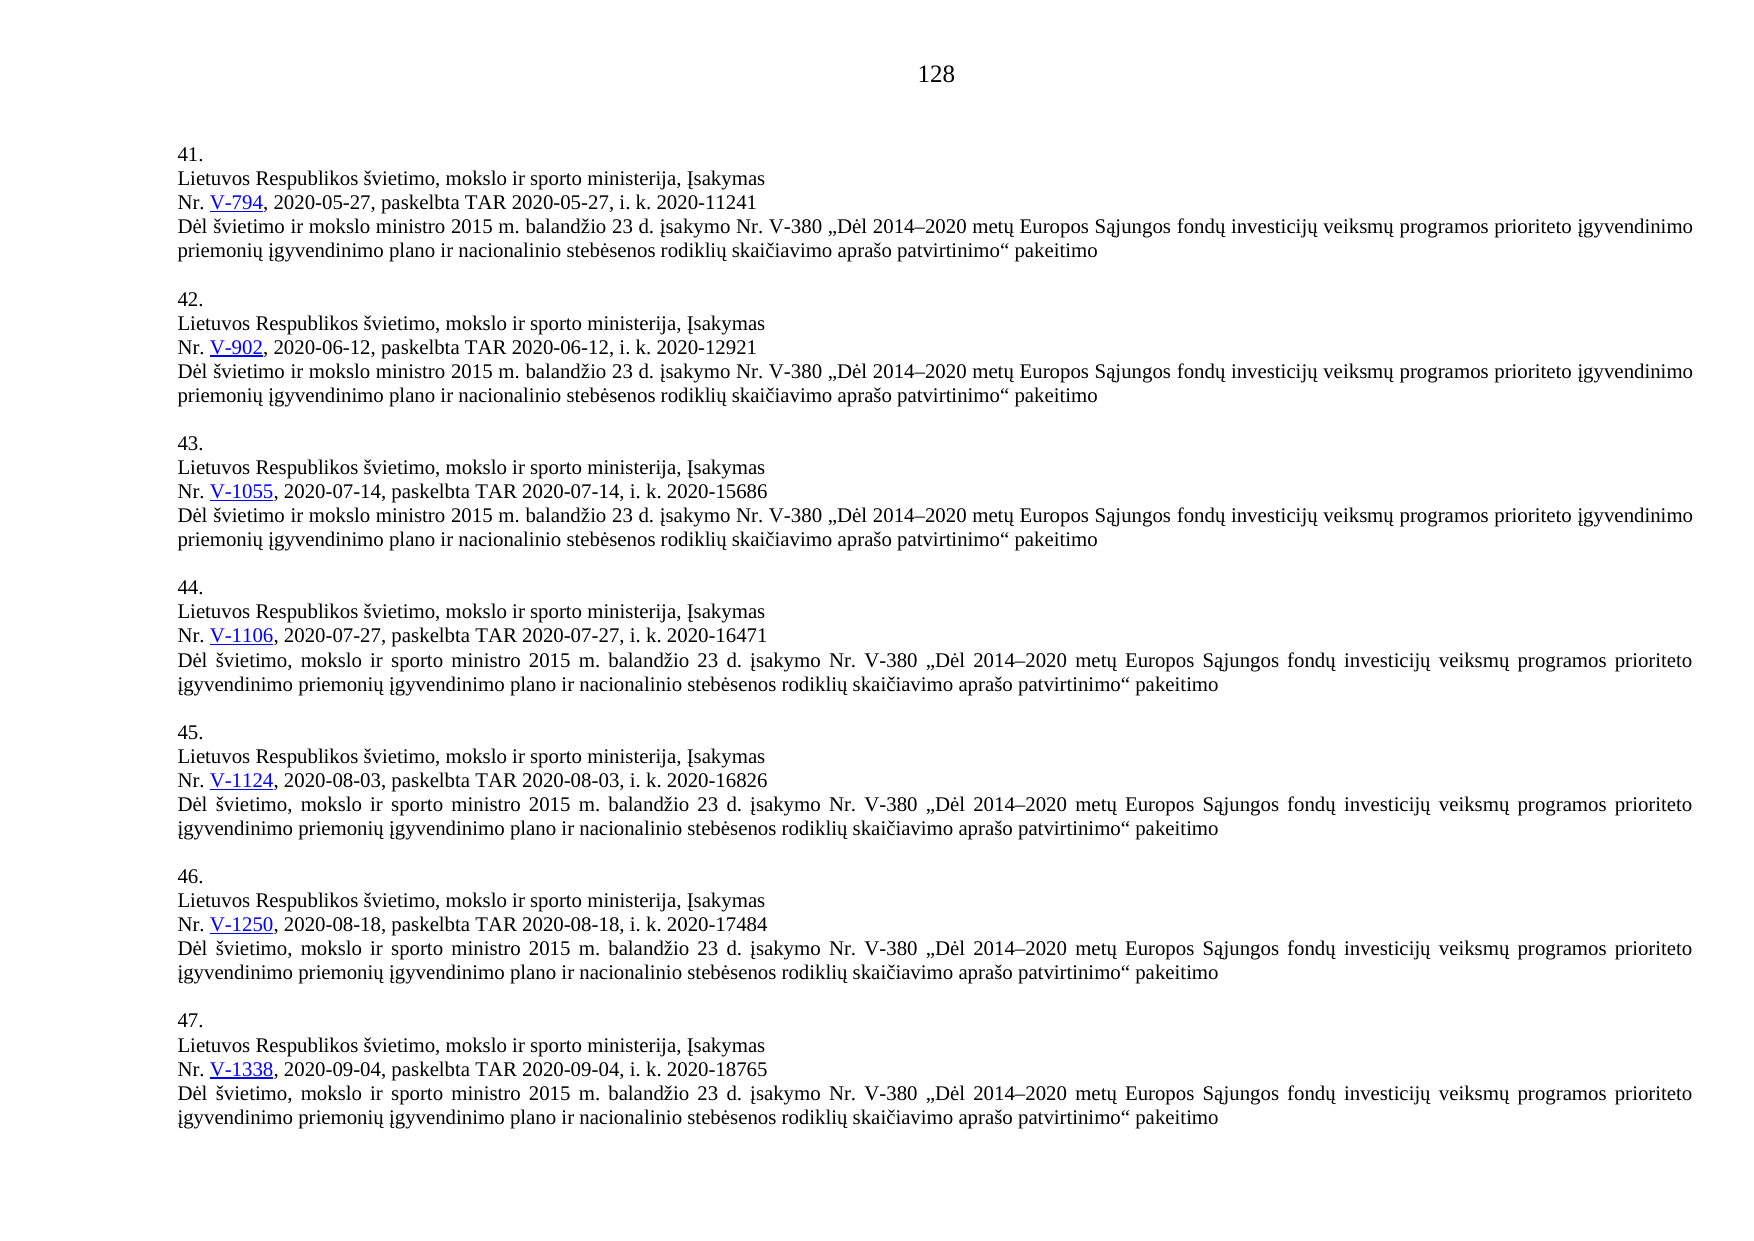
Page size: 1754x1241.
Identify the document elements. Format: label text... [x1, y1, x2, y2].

text Nr. V-1338, 2020-09-04, paskelbta TAR 2020-09-04, i. k. 2020-18765 [177, 1057, 1695, 1081]
text Nr. V-1055, 2020-07-14, paskelbta TAR 2020-07-14, i. k. 2020-15686 [177, 479, 1695, 503]
text Nr. V-902, 2020-06-12, paskelbta TAR 2020-06-12, i. k. 2020-12921 [177, 335, 1695, 359]
text 47. [177, 1008, 1695, 1032]
text Dėl švietimo ir mokslo ministro 2015 m. balandžio 23 d. įsakymo Nr. V-380 „Dėl 2014–2020 metų Europos Sąjungos fondų investicijų veiksmų programos prioriteto įgyvendinimo priemonių įgyvendinimo plano ir nacionalinio stebėsenos rodiklių skaičiavimo aprašo patvirtinimo“ pakeitimo [177, 359, 1695, 407]
text Dėl švietimo ir mokslo ministro 2015 m. balandžio 23 d. įsakymo Nr. V-380 „Dėl 2014–2020 metų Europos Sąjungos fondų investicijų veiksmų programos prioriteto įgyvendinimo priemonių įgyvendinimo plano ir nacionalinio stebėsenos rodiklių skaičiavimo aprašo patvirtinimo“ pakeitimo [177, 503, 1695, 551]
text Lietuvos Respublikos švietimo, mokslo ir sporto ministerija, Įsakymas [177, 1032, 1695, 1057]
text Lietuvos Respublikos švietimo, mokslo ir sporto ministerija, Įsakymas [177, 166, 1695, 190]
text 45. [177, 720, 1695, 744]
text Dėl švietimo, mokslo ir sporto ministro 2015 m. balandžio 23 d. įsakymo Nr. V-380 „Dėl 2014–2020 metų Europos Sąjungos fondų investicijų veiksmų programos prioriteto įgyvendinimo priemonių įgyvendinimo plano ir nacionalinio stebėsenos rodiklių skaičiavimo aprašo patvirtinimo“ pakeitimo [177, 792, 1695, 840]
text Dėl švietimo, mokslo ir sporto ministro 2015 m. balandžio 23 d. įsakymo Nr. V-380 „Dėl 2014–2020 metų Europos Sąjungos fondų investicijų veiksmų programos prioriteto įgyvendinimo priemonių įgyvendinimo plano ir nacionalinio stebėsenos rodiklių skaičiavimo aprašo patvirtinimo“ pakeitimo [177, 936, 1695, 984]
text Dėl švietimo, mokslo ir sporto ministro 2015 m. balandžio 23 d. įsakymo Nr. V-380 „Dėl 2014–2020 metų Europos Sąjungos fondų investicijų veiksmų programos prioriteto įgyvendinimo priemonių įgyvendinimo plano ir nacionalinio stebėsenos rodiklių skaičiavimo aprašo patvirtinimo“ pakeitimo [177, 1081, 1695, 1129]
text Dėl švietimo ir mokslo ministro 2015 m. balandžio 23 d. įsakymo Nr. V-380 „Dėl 2014–2020 metų Europos Sąjungos fondų investicijų veiksmų programos prioriteto įgyvendinimo priemonių įgyvendinimo plano ir nacionalinio stebėsenos rodiklių skaičiavimo aprašo patvirtinimo“ pakeitimo [177, 214, 1695, 262]
text Nr. V-1106, 2020-07-27, paskelbta TAR 2020-07-27, i. k. 2020-16471 [177, 623, 1695, 647]
text Nr. V-794, 2020-05-27, paskelbta TAR 2020-05-27, i. k. 2020-11241 [177, 190, 1695, 214]
text 43. [177, 431, 1695, 455]
text 44. [177, 575, 1695, 599]
text Lietuvos Respublikos švietimo, mokslo ir sporto ministerija, Įsakymas [177, 311, 1695, 335]
text Lietuvos Respublikos švietimo, mokslo ir sporto ministerija, Įsakymas [177, 888, 1695, 912]
text Nr. V-1250, 2020-08-18, paskelbta TAR 2020-08-18, i. k. 2020-17484 [177, 912, 1695, 936]
text 46. [177, 864, 1695, 888]
text Lietuvos Respublikos švietimo, mokslo ir sporto ministerija, Įsakymas [177, 599, 1695, 623]
text 41. [177, 142, 1695, 166]
text Nr. V-1124, 2020-08-03, paskelbta TAR 2020-08-03, i. k. 2020-16826 [177, 768, 1695, 792]
text Lietuvos Respublikos švietimo, mokslo ir sporto ministerija, Įsakymas [177, 744, 1695, 768]
text 42. [177, 287, 1695, 311]
text Dėl švietimo, mokslo ir sporto ministro 2015 m. balandžio 23 d. įsakymo Nr. V-380 „Dėl 2014–2020 metų Europos Sąjungos fondų investicijų veiksmų programos prioriteto įgyvendinimo priemonių įgyvendinimo plano ir nacionalinio stebėsenos rodiklių skaičiavimo aprašo patvirtinimo“ pakeitimo [177, 647, 1695, 696]
text Lietuvos Respublikos švietimo, mokslo ir sporto ministerija, Įsakymas [177, 455, 1695, 479]
